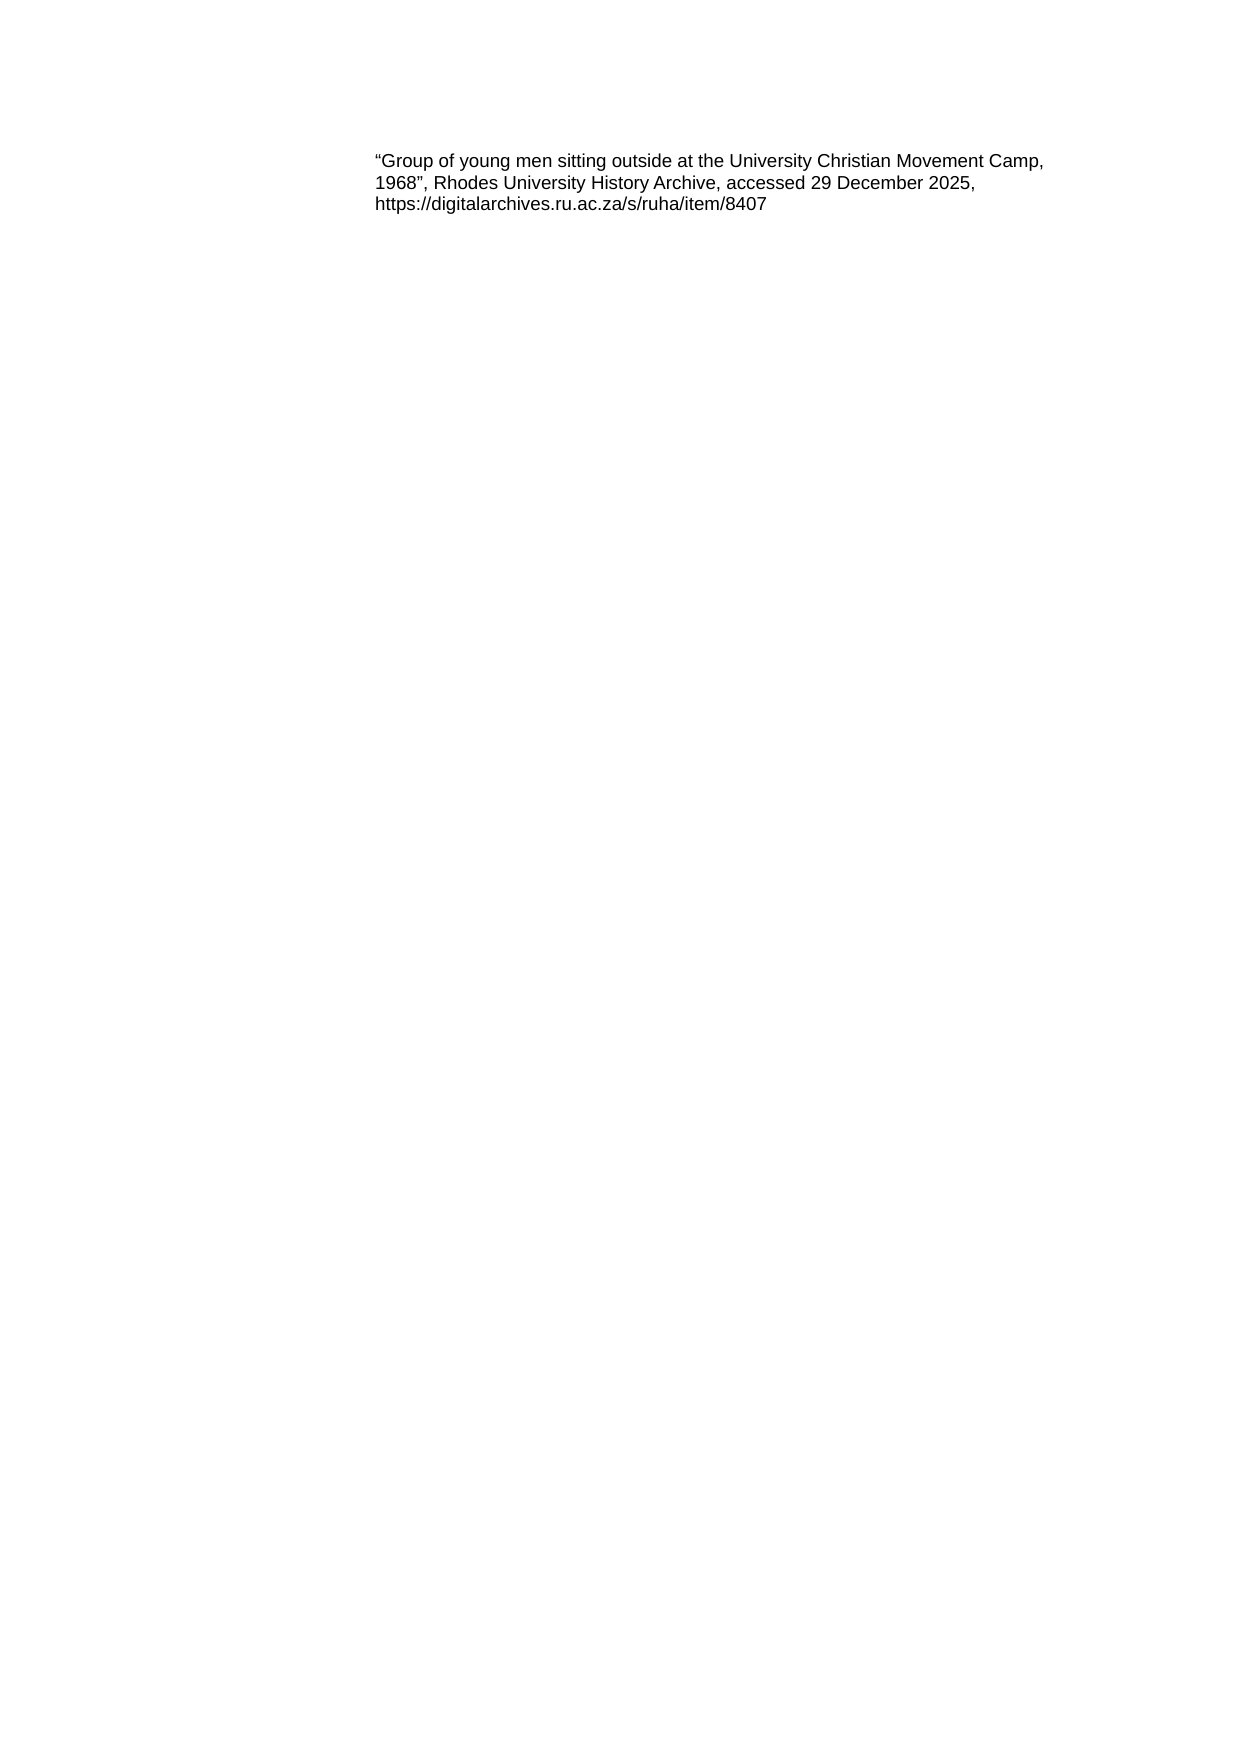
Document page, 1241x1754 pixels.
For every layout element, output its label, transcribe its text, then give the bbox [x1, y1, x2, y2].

text “Group of young men sitting outside at the University Christian Movement Camp, 1968”, Rhodes University History Archive, accessed 29 December 2025, https://digitalarchives.ru.ac.za/s/ruha/item/8407 [375, 150, 1090, 215]
